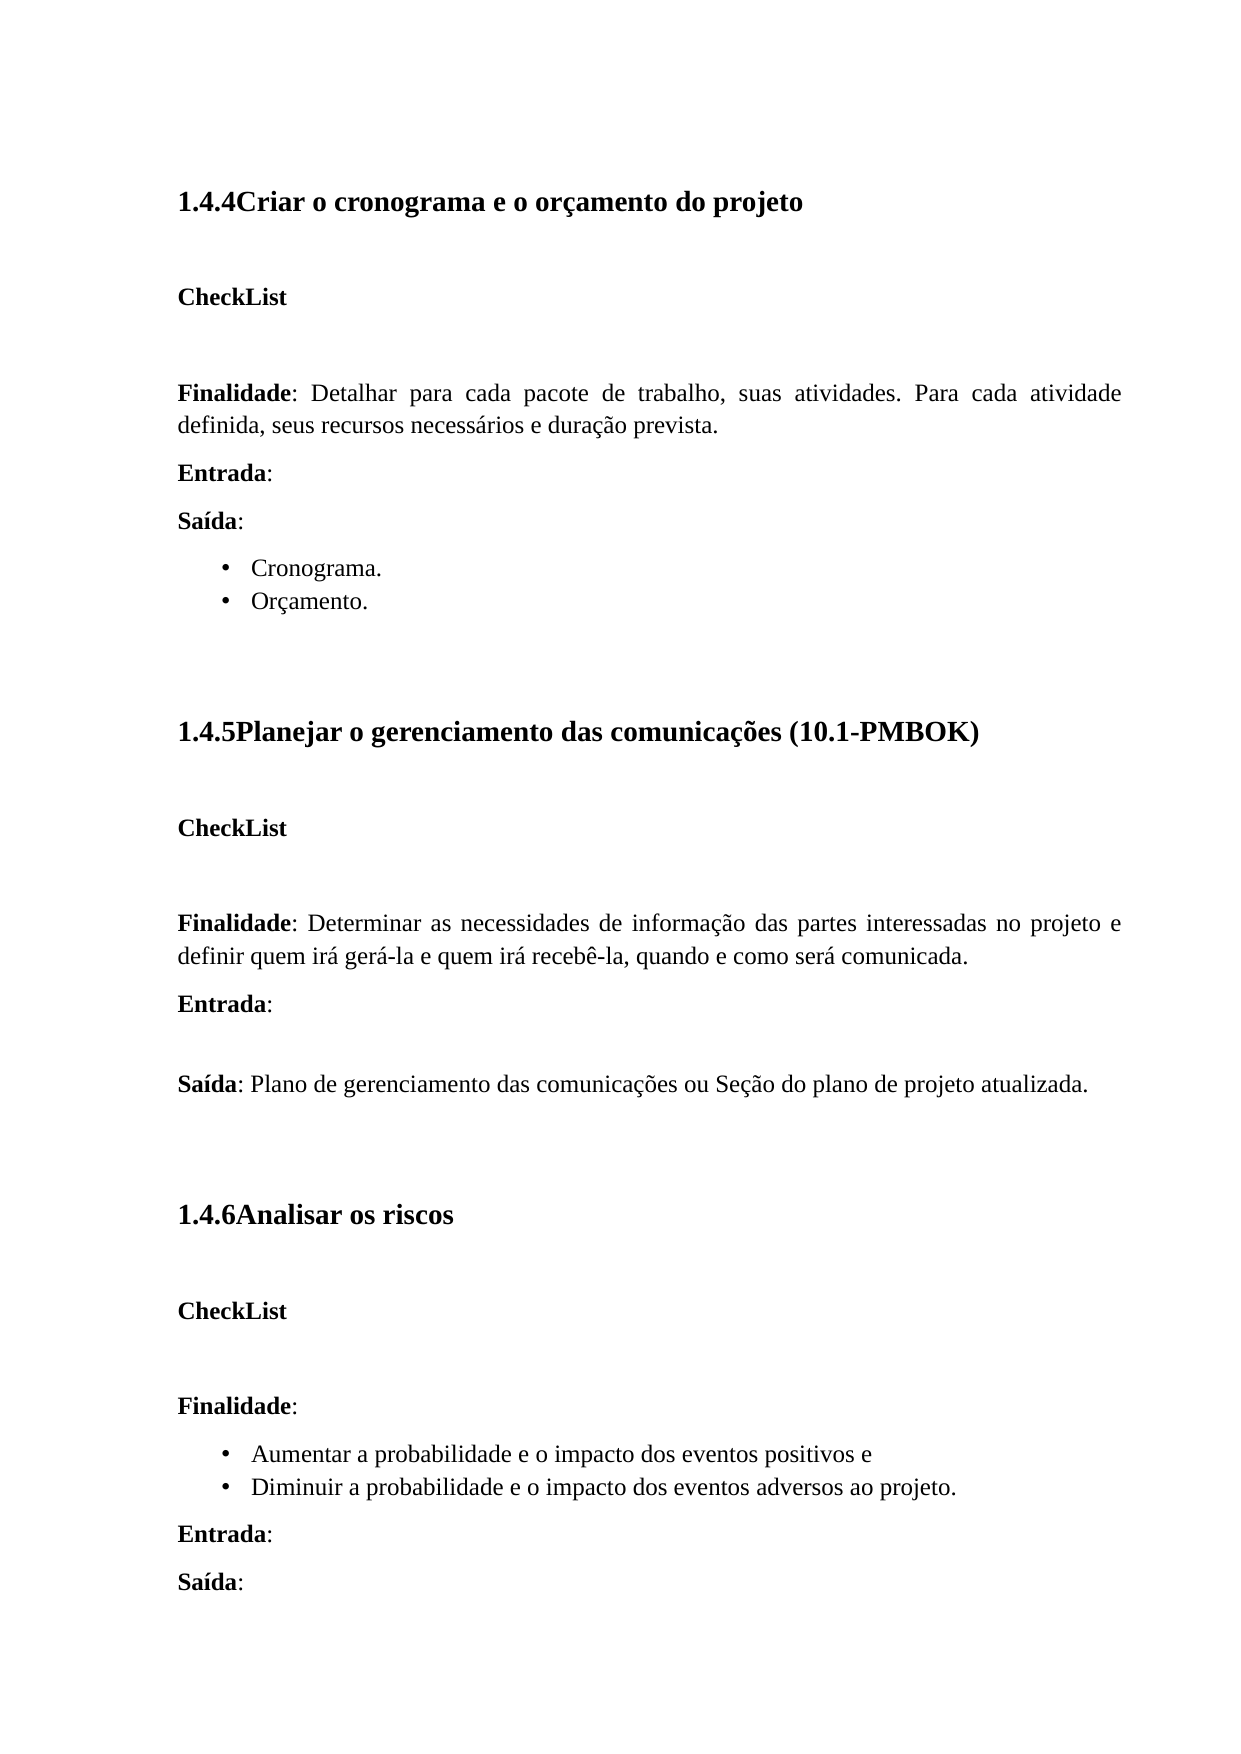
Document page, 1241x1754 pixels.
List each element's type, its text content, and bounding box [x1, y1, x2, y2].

subtitle 1.4.5Planejar o gerenciamento das comunicações (10.1-PMBOK) [177, 714, 1122, 748]
text Entrada: [177, 1519, 1122, 1548]
list Diminuir a probabilidade e o impacto dos eventos adversos ao projeto. [221, 1472, 1122, 1500]
text Finalidade: Detalhar para cada pacote de trabalho, suas atividades. Para cada atividade definida, seus recursos necessários e duração prevista. [177, 378, 1122, 439]
subtitle 1.4.4Criar o cronograma e o orçamento do projeto [177, 184, 1122, 217]
list Aumentar a probabilidade e o impacto dos eventos positivos e [221, 1439, 1122, 1467]
text CheckList [177, 282, 1122, 311]
text Finalidade: Determinar as necessidades de informação das partes interessadas no projeto e definir quem irá gerá-la e quem irá recebê-la, quando e como será comunicada. [177, 908, 1122, 970]
subtitle 1.4.6Analisar os riscos [177, 1197, 1122, 1231]
list Orçamento. [221, 586, 1122, 615]
text Finalidade: [177, 1391, 1122, 1420]
text Entrada: [177, 458, 1122, 487]
text Entrada: [177, 989, 1122, 1017]
text CheckList [177, 1296, 1122, 1324]
text CheckList [177, 813, 1122, 842]
list Cronograma. [221, 553, 1122, 582]
text Saída: [177, 506, 1122, 534]
text Saída: [177, 1567, 1122, 1596]
text Saída: Plano de gerenciamento das comunicações ou Seção do plano de projeto atualizada. [177, 1069, 1122, 1098]
